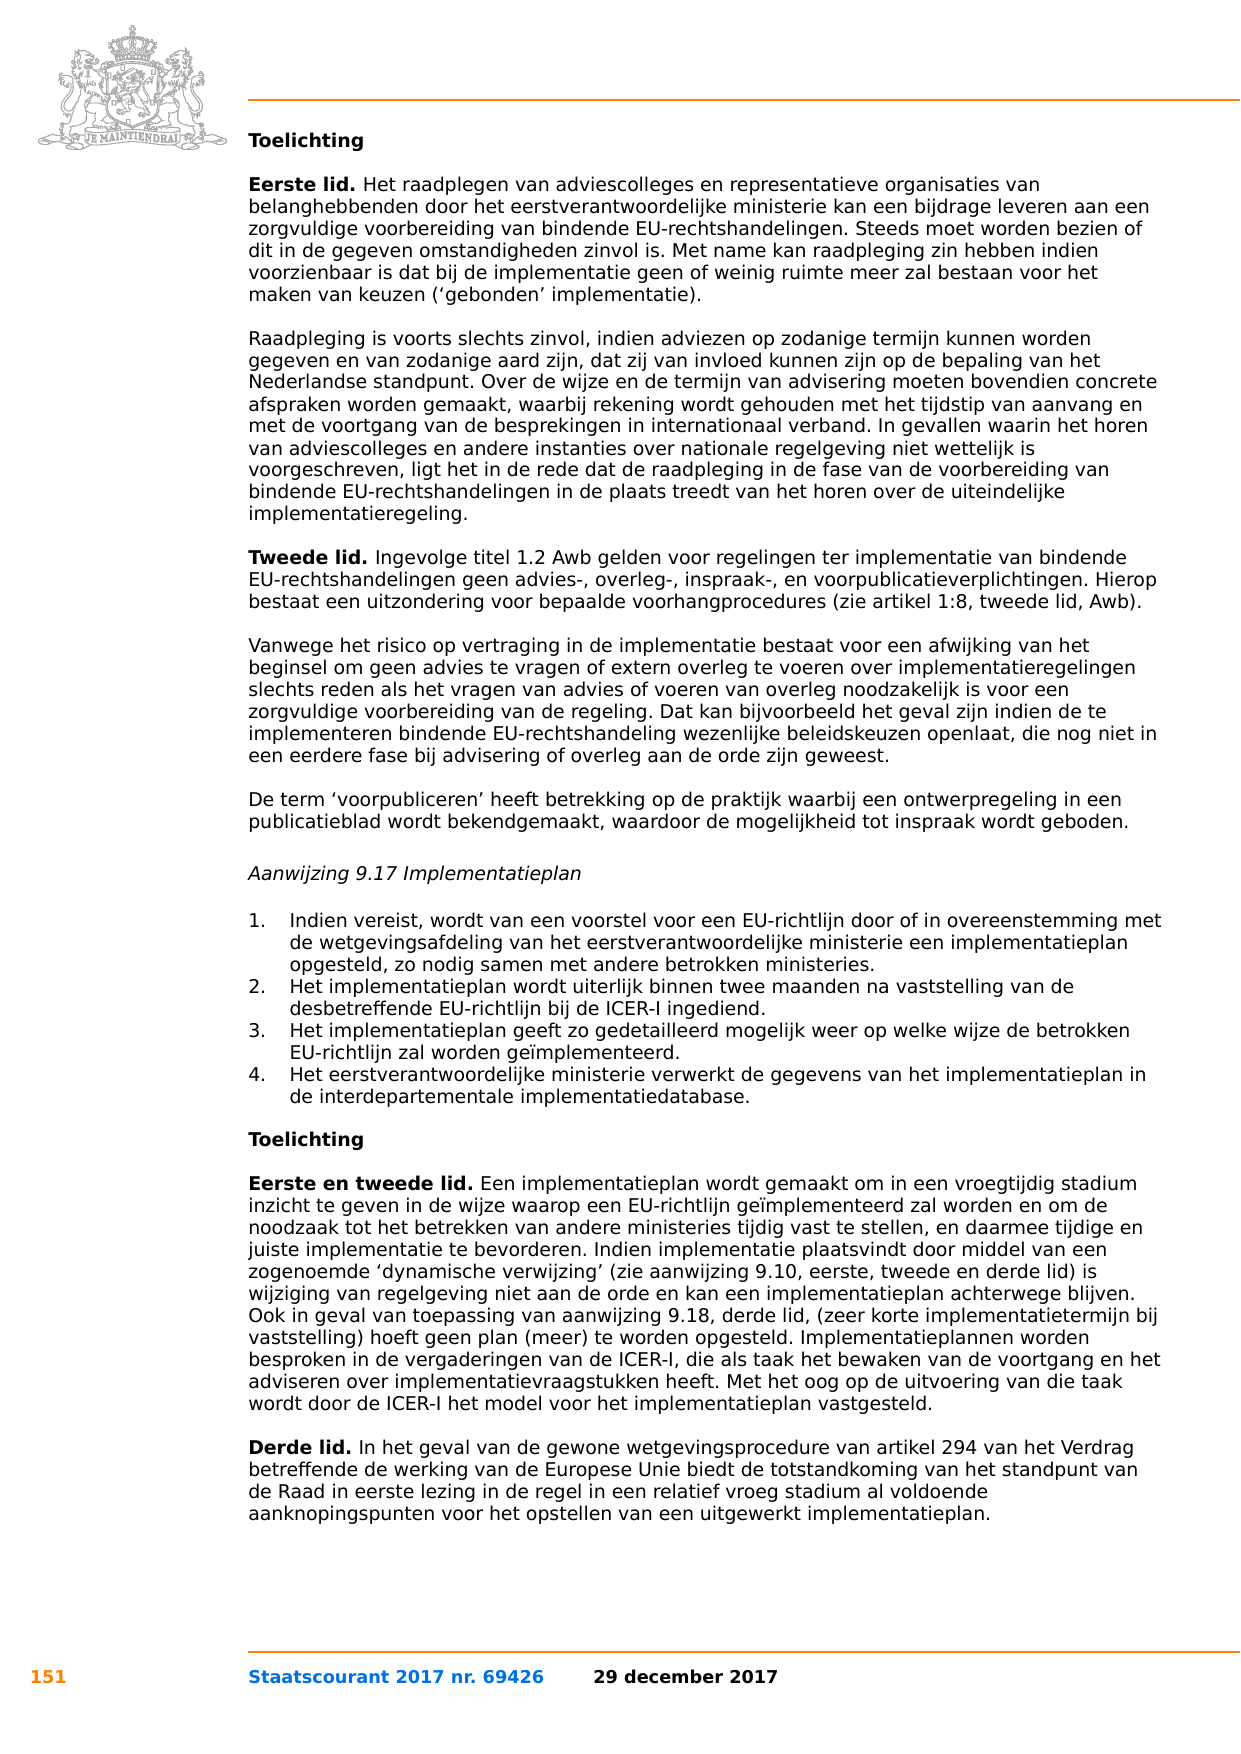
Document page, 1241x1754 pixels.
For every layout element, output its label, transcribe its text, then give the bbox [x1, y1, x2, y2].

text 2. Het implementatieplan wordt uiterlijk binnen twee maanden na vaststelling van de desbetreffende EU-richtlijn bij de ICER-I ingediend. [248, 976, 1163, 1019]
text 4. Het eerstverantwoordelijke ministerie verwerkt de gegevens van het implementatieplan in de interdepartementale implementatiedatabase. [248, 1063, 1163, 1107]
text Tweede lid. Ingevolge titel 1.2 Awb gelden voor regelingen ter implementatie van bindende EU-rechtshandelingen geen advies-, overleg-, inspraak-, en voorpublicatieverplichtingen. Hierop bestaat een uitzondering voor bepaalde voorhangprocedures (zie artikel 1:8, tweede lid, Awb). [248, 547, 1163, 613]
text 1. Indien vereist, wordt van een voorstel voor een EU-richtlijn door of in overeenstemming met de wetgevingsafdeling van het eerstverantwoordelijke ministerie een implementatieplan opgesteld, zo nodig samen met andere betrokken ministeries. [248, 910, 1163, 976]
subtitle Toelichting [248, 130, 1163, 152]
subtitle Aanwijzing 9.17 Implementatieplan [248, 863, 1163, 885]
text Derde lid. In het geval van de gewone wetgevingsprocedure van artikel 294 van het Verdrag betreffende de werking van de Europese Unie biedt de totstandkoming van het standpunt van de Raad in eerste lezing in de regel in een relatief vroeg stadium al voldoende aanknopingspunten voor het opstellen van een uitgewerkt implementatieplan. [248, 1437, 1163, 1525]
text Eerste en tweede lid. Een implementatieplan wordt gemaakt om in een vroegtijdig stadium inzicht te geven in de wijze waarop een EU-richtlijn geïmplementeerd zal worden en om de noodzaak tot het betrekken van andere ministeries tijdig vast te stellen, en daarmee tijdige en juiste implementatie te bevorderen. Indien implementatie plaatsvindt door middel van een zogenoemde ‘dynamische verwijzing’ (zie aanwijzing 9.10, eerste, tweede en derde lid) is wijziging van regelgeving niet aan de orde en kan een implementatieplan achterwege blijven. Ook in geval van toepassing van aanwijzing 9.18, derde lid, (zeer korte implementatietermijn bij vaststelling) hoeft geen plan (meer) te worden opgesteld. Implementatieplannen worden besproken in de vergaderingen van de ICER-I, die als taak het bewaken van de voortgang en het adviseren over implementatievraagstukken heeft. Met het oog op de uitvoering van die taak wordt door de ICER-I het model voor het implementatieplan vastgesteld. [248, 1173, 1163, 1415]
text Eerste lid. Het raadplegen van adviescolleges en representatieve organisaties van belanghebbenden door het eerstverantwoordelijke ministerie kan een bijdrage leveren aan een zorgvuldige voorbereiding van bindende EU-rechtshandelingen. Steeds moet worden bezien of dit in de gegeven omstandigheden zinvol is. Met name kan raadpleging zin hebben indien voorzienbaar is dat bij de implementatie geen of weinig ruimte meer zal bestaan voor het maken van keuzen (‘gebonden’ implementatie). [248, 174, 1163, 306]
subtitle Toelichting [248, 1129, 1163, 1151]
text Raadpleging is voorts slechts zinvol, indien adviezen op zodanige termijn kunnen worden gegeven en van zodanige aard zijn, dat zij van invloed kunnen zijn op de bepaling van het Nederlandse standpunt. Over de wijze en de termijn van advisering moeten bovendien concrete afspraken worden gemaakt, waarbij rekening wordt gehouden met het tijdstip van aanvang en met de voortgang van de besprekingen in internationaal verband. In gevallen waarin het horen van adviescolleges en andere instanties over nationale regelgeving niet wettelijk is voorgeschreven, ligt het in de rede dat de raadpleging in de fase van de voorbereiding van bindende EU-rechtshandelingen in de plaats treedt van het horen over de uiteindelijke implementatieregeling. [248, 327, 1163, 525]
text De term ‘voorpubliceren’ heeft betrekking op de praktijk waarbij een ontwerpregeling in een publicatieblad wordt bekendgemaakt, waardoor de mogelijkheid tot inspraak wordt geboden. [248, 789, 1163, 833]
text 3. Het implementatieplan geeft zo gedetailleerd mogelijk weer op welke wijze de betrokken EU-richtlijn zal worden geïmplementeerd. [248, 1019, 1163, 1063]
text Vanwege het risico op vertraging in de implementatie bestaat voor een afwijking van het beginsel om geen advies te vragen of extern overleg te voeren over implementatieregelingen slechts reden als het vragen van advies of voeren van overleg noodzakelijk is voor een zorgvuldige voorbereiding van de regeling. Dat kan bijvoorbeeld het geval zijn indien de te implementeren bindende EU-rechtshandeling wezenlijke beleidskeuzen openlaat, die nog niet in een eerdere fase bij advisering of overleg aan de orde zijn geweest. [248, 635, 1163, 767]
picture [38, 25, 227, 150]
